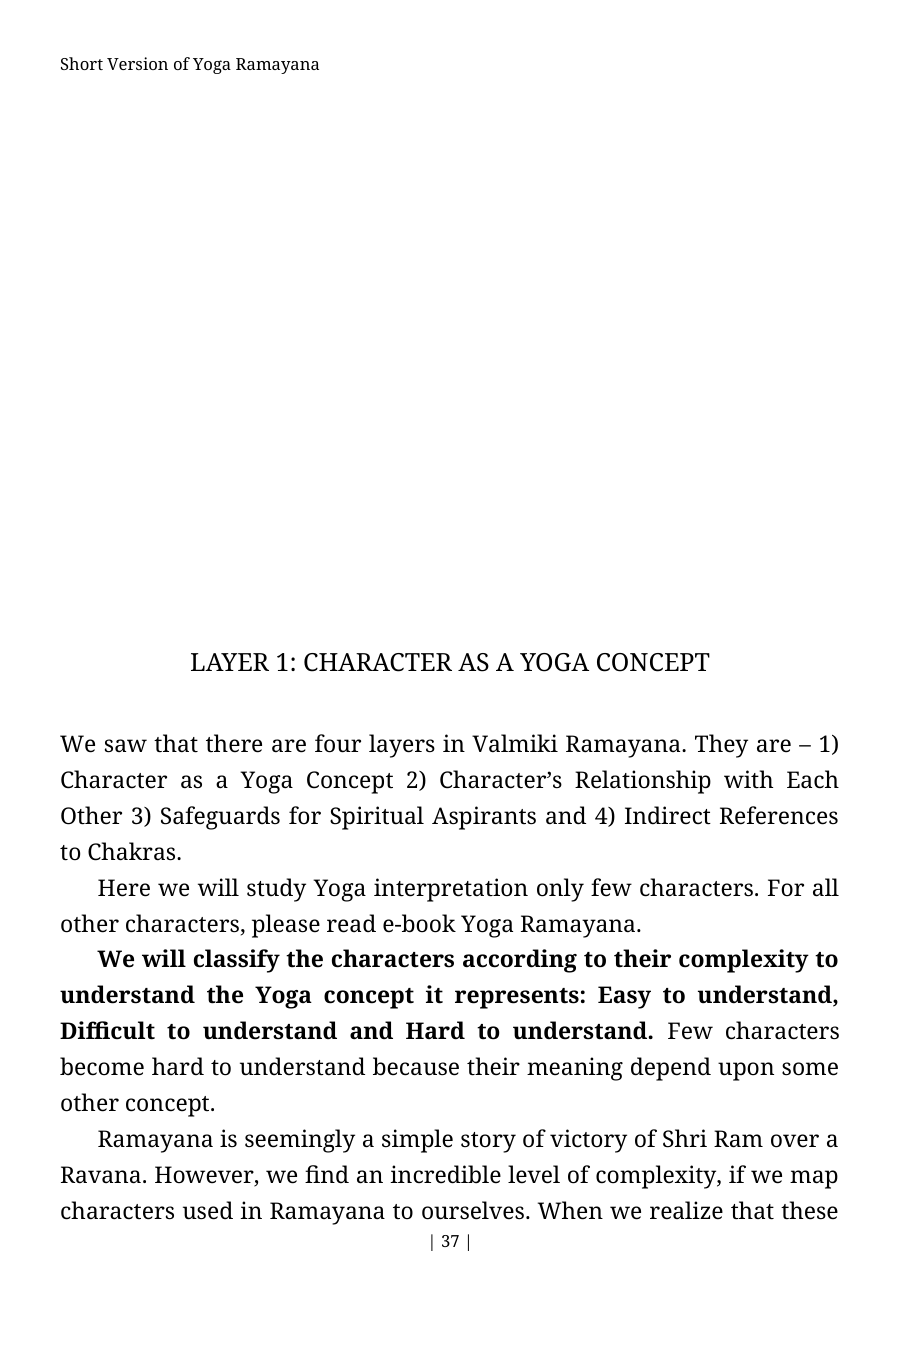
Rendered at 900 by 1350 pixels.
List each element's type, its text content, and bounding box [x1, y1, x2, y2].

text Ramayana is seemingly a simple story of victory of Shri Ram over a Ravana. However, we find an incredible level of complexity, if we map characters used in Ramayana to ourselves. When we realize that these [60, 1123, 840, 1226]
text We will classify the characters according to their complexity to understand the Yoga concept it represents: Easy to understand, Difficult to understand and Hard to understand. Few characters become hard to understand because their meaning depend upon some other concept. [60, 943, 840, 1118]
text We saw that there are four layers in Valmiki Ramayana. They are – 1) Character as a Yoga Concept 2) Character’s Relationship with Each Other 3) Safeguards for Spiritual Aspirants and 4) Indirect References to Chakras. [60, 728, 840, 867]
subtitle Layer 1: Character as a Yoga Concept [60, 644, 840, 678]
text Here we will study Yoga interpretation only few characters. For all other characters, please read e-book Yoga Ramayana. [60, 872, 840, 939]
